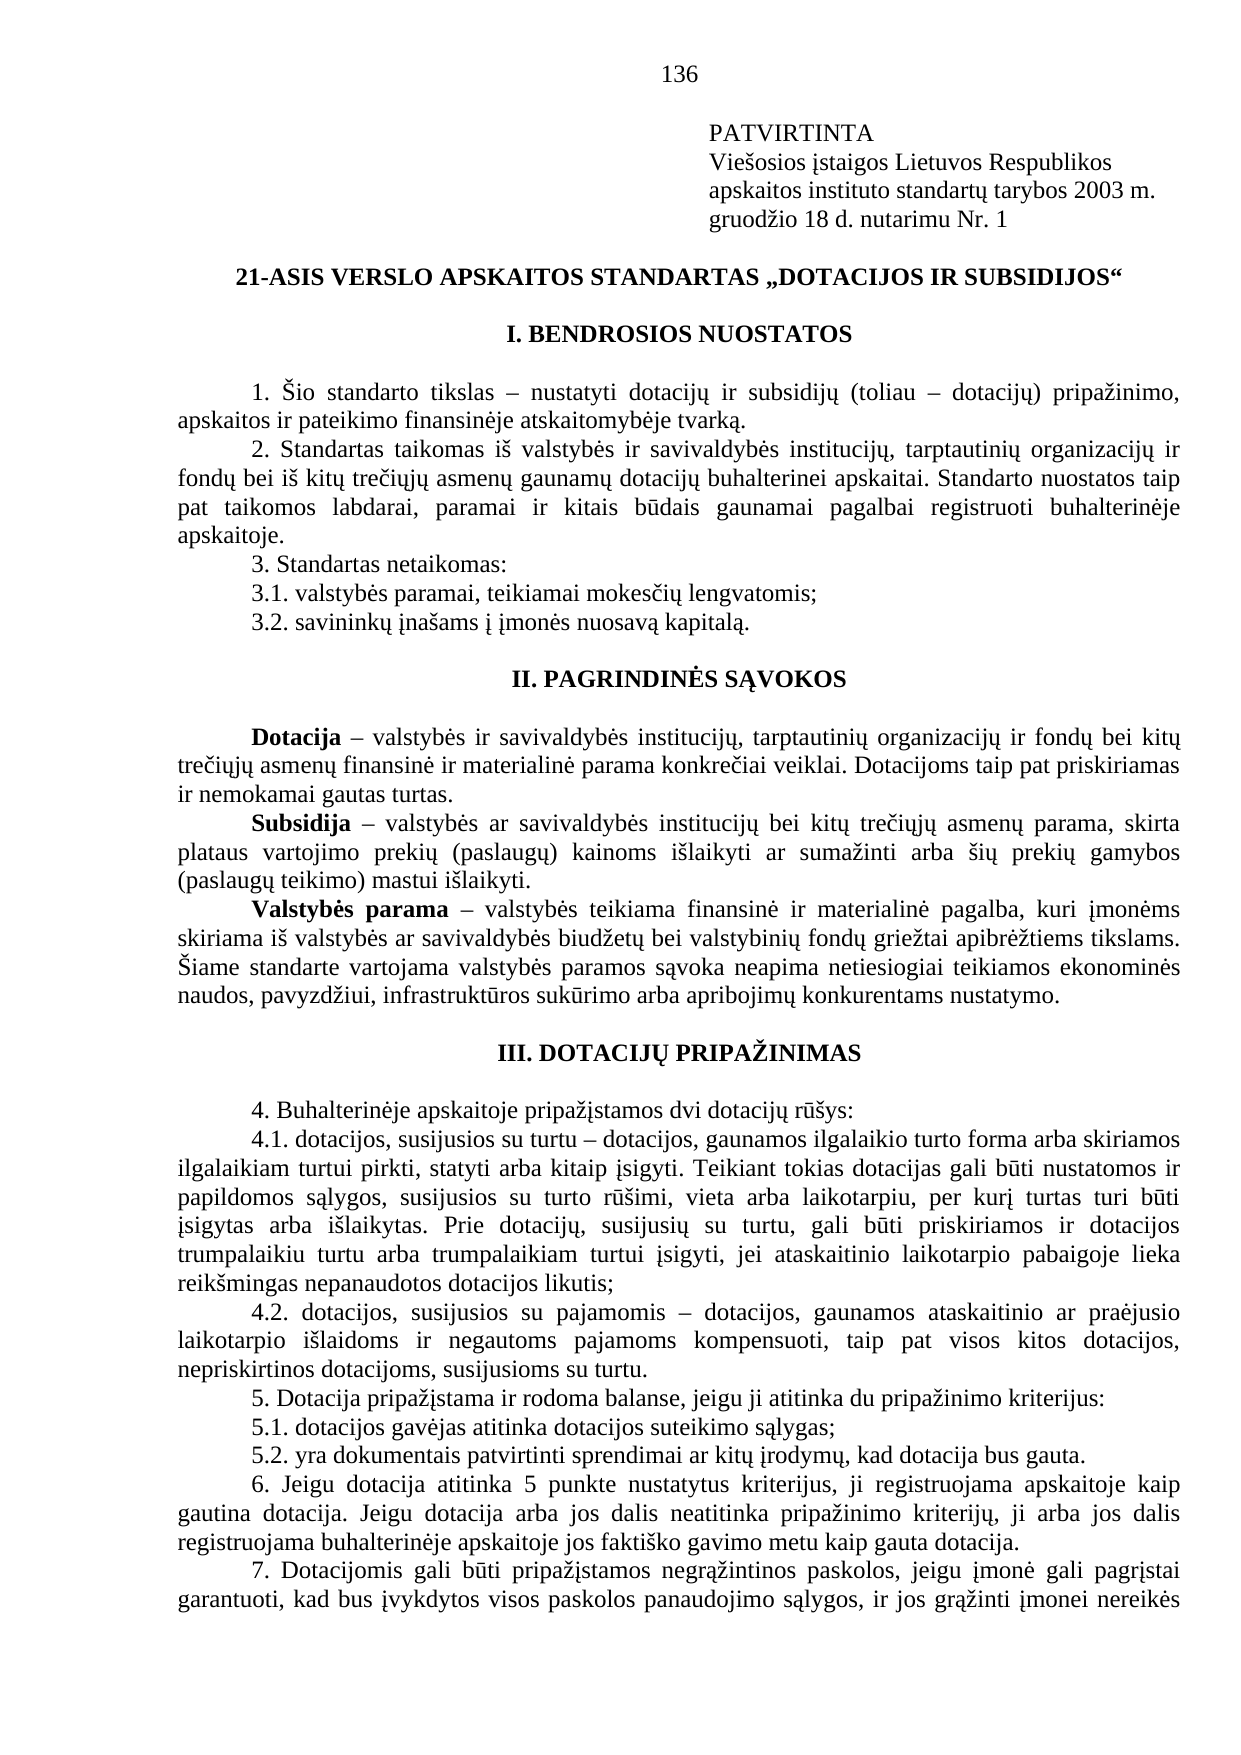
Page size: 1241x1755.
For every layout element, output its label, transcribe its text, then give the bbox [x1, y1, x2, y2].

text Dotacija – valstybės ir savivaldybės institucijų, tarptautinių organizacijų ir fondų bei kitų trečiųjų asmenų finansinė ir materialinė parama konkrečiai veiklai. Dotacijoms taip pat priskiriamas ir nemokamai gautas turtas. [177, 722, 1181, 808]
text 7. Dotacijomis gali būti pripažįstamos negrąžintinos paskolos, jeigu įmonė gali pagrįstai garantuoti, kad bus įvykdytos visos paskolos panaudojimo sąlygos, ir jos grąžinti įmonei nereikės [177, 1556, 1181, 1613]
text 21-ASIS VERSLO APSKAITOS STANDARTAS „DOTACIJOS IR SUBSIDIJOS“ [177, 262, 1181, 291]
text 4.1. dotacijos, susijusios su turtu – dotacijos, gaunamos ilgalaikio turto forma arba skiriamos ilgalaikiam turtui pirkti, statyti arba kitaip įsigyti. Teikiant tokias dotacijas gali būti nustatomos ir papildomos sąlygos, susijusios su turto rūšimi, vieta arba laikotarpiu, per kurį turtas turi būti įsigytas arba išlaikytas. Prie dotacijų, susijusių su turtu, gali būti priskiriamos ir dotacijos trumpalaikiu turtu arba trumpalaikiam turtui įsigyti, jei ataskaitinio laikotarpio pabaigoje lieka reikšmingas nepanaudotos dotacijos likutis; [177, 1124, 1181, 1297]
text 3.2. savininkų įnašams į įmonės nuosavą kapitalą. [177, 607, 1181, 636]
text 3. Standartas netaikomas: [177, 549, 1181, 578]
text 5.1. dotacijos gavėjas atitinka dotacijos suteikimo sąlygas; [177, 1412, 1181, 1441]
text II. PAGRINDINĖS SĄVOKOS [177, 664, 1181, 693]
text 1. Šio standarto tikslas – nustatyti dotacijų ir subsidijų (toliau – dotacijų) pripažinimo, apskaitos ir pateikimo finansinėje atskaitomybėje tvarką. [177, 377, 1181, 434]
text gruodžio 18 d. nutarimu Nr. 1 [177, 204, 1181, 233]
text Subsidija – valstybės ar savivaldybės institucijų bei kitų trečiųjų asmenų parama, skirta plataus vartojimo prekių (paslaugų) kainoms išlaikyti ar sumažinti arba šių prekių gamybos (paslaugų teikimo) mastui išlaikyti. [177, 808, 1181, 894]
text 4. Buhalterinėje apskaitoje pripažįstamos dvi dotacijų rūšys: [177, 1096, 1181, 1124]
text 2. Standartas taikomas iš valstybės ir savivaldybės institucijų, tarptautinių organizacijų ir fondų bei iš kitų trečiųjų asmenų gaunamų dotacijų buhalterinei apskaitai. Standarto nuostatos taip pat taikomos labdarai, paramai ir kitais būdais gaunamai pagalbai registruoti buhalterinėje apskaitoje. [177, 434, 1181, 549]
text 3.1. valstybės paramai, teikiamai mokesčių lengvatomis; [177, 578, 1181, 607]
text 6. Jeigu dotacija atitinka 5 punkte nustatytus kriterijus, ji registruojama apskaitoje kaip gautina dotacija. Jeigu dotacija arba jos dalis neatitinka pripažinimo kriterijų, ji arba jos dalis registruojama buhalterinėje apskaitoje jos faktiško gavimo metu kaip gauta dotacija. [177, 1469, 1181, 1556]
text Viešosios įstaigos Lietuvos Respublikos [177, 147, 1181, 176]
text III. DOTACIJŲ PRIPAŽINIMAS [177, 1038, 1181, 1067]
text PATVIRTINTA [709, 118, 1181, 147]
text 4.2. dotacijos, susijusios su pajamomis – dotacijos, gaunamos ataskaitinio ar praėjusio laikotarpio išlaidoms ir negautoms pajamoms kompensuoti, taip pat visos kitos dotacijos, nepriskirtinos dotacijoms, susijusioms su turtu. [177, 1297, 1181, 1383]
text 5.2. yra dokumentais patvirtinti sprendimai ar kitų įrodymų, kad dotacija bus gauta. [177, 1441, 1181, 1469]
text apskaitos instituto standartų tarybos 2003 m. [177, 176, 1181, 204]
text 5. Dotacija pripažįstama ir rodoma balanse, jeigu ji atitinka du pripažinimo kriterijus: [177, 1383, 1181, 1412]
text Valstybės parama – valstybės teikiama finansinė ir materialinė pagalba, kuri įmonėms skiriama iš valstybės ar savivaldybės biudžetų bei valstybinių fondų griežtai apibrėžtiems tikslams. Šiame standarte vartojama valstybės paramos sąvoka neapima netiesiogiai teikiamos ekonominės naudos, pavyzdžiui, infrastruktūros sukūrimo arba apribojimų konkurentams nustatymo. [177, 894, 1181, 1009]
text I. BENDROSIOS NUOSTATOS [177, 319, 1181, 348]
